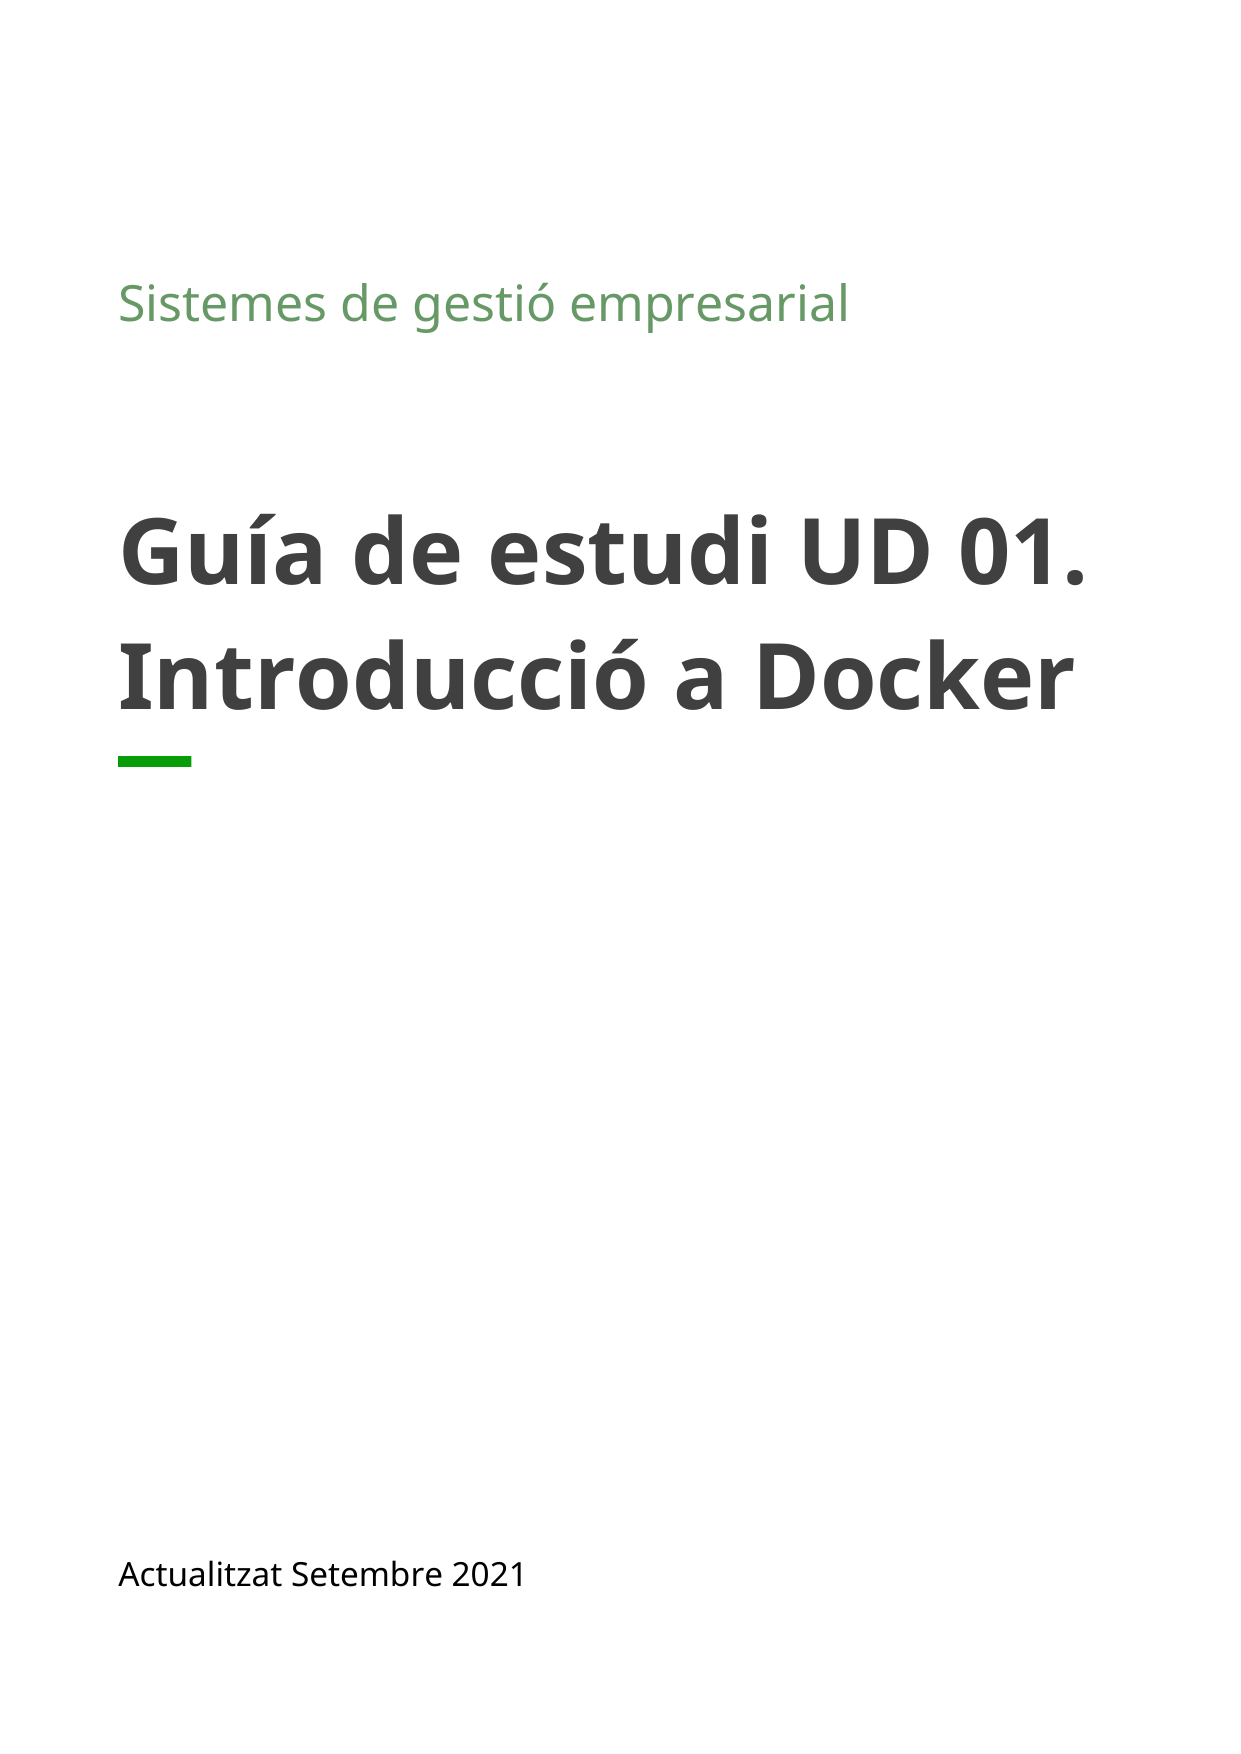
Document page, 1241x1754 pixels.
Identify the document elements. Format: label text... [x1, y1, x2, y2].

title Guía de estudi UD 01. Introducció a Docker [118, 486, 1122, 736]
picture [118, 756, 192, 767]
text Actualitzat Setembre 2021 [118, 1550, 1122, 1596]
title Sistemes de gestió empresarial [118, 268, 1122, 336]
